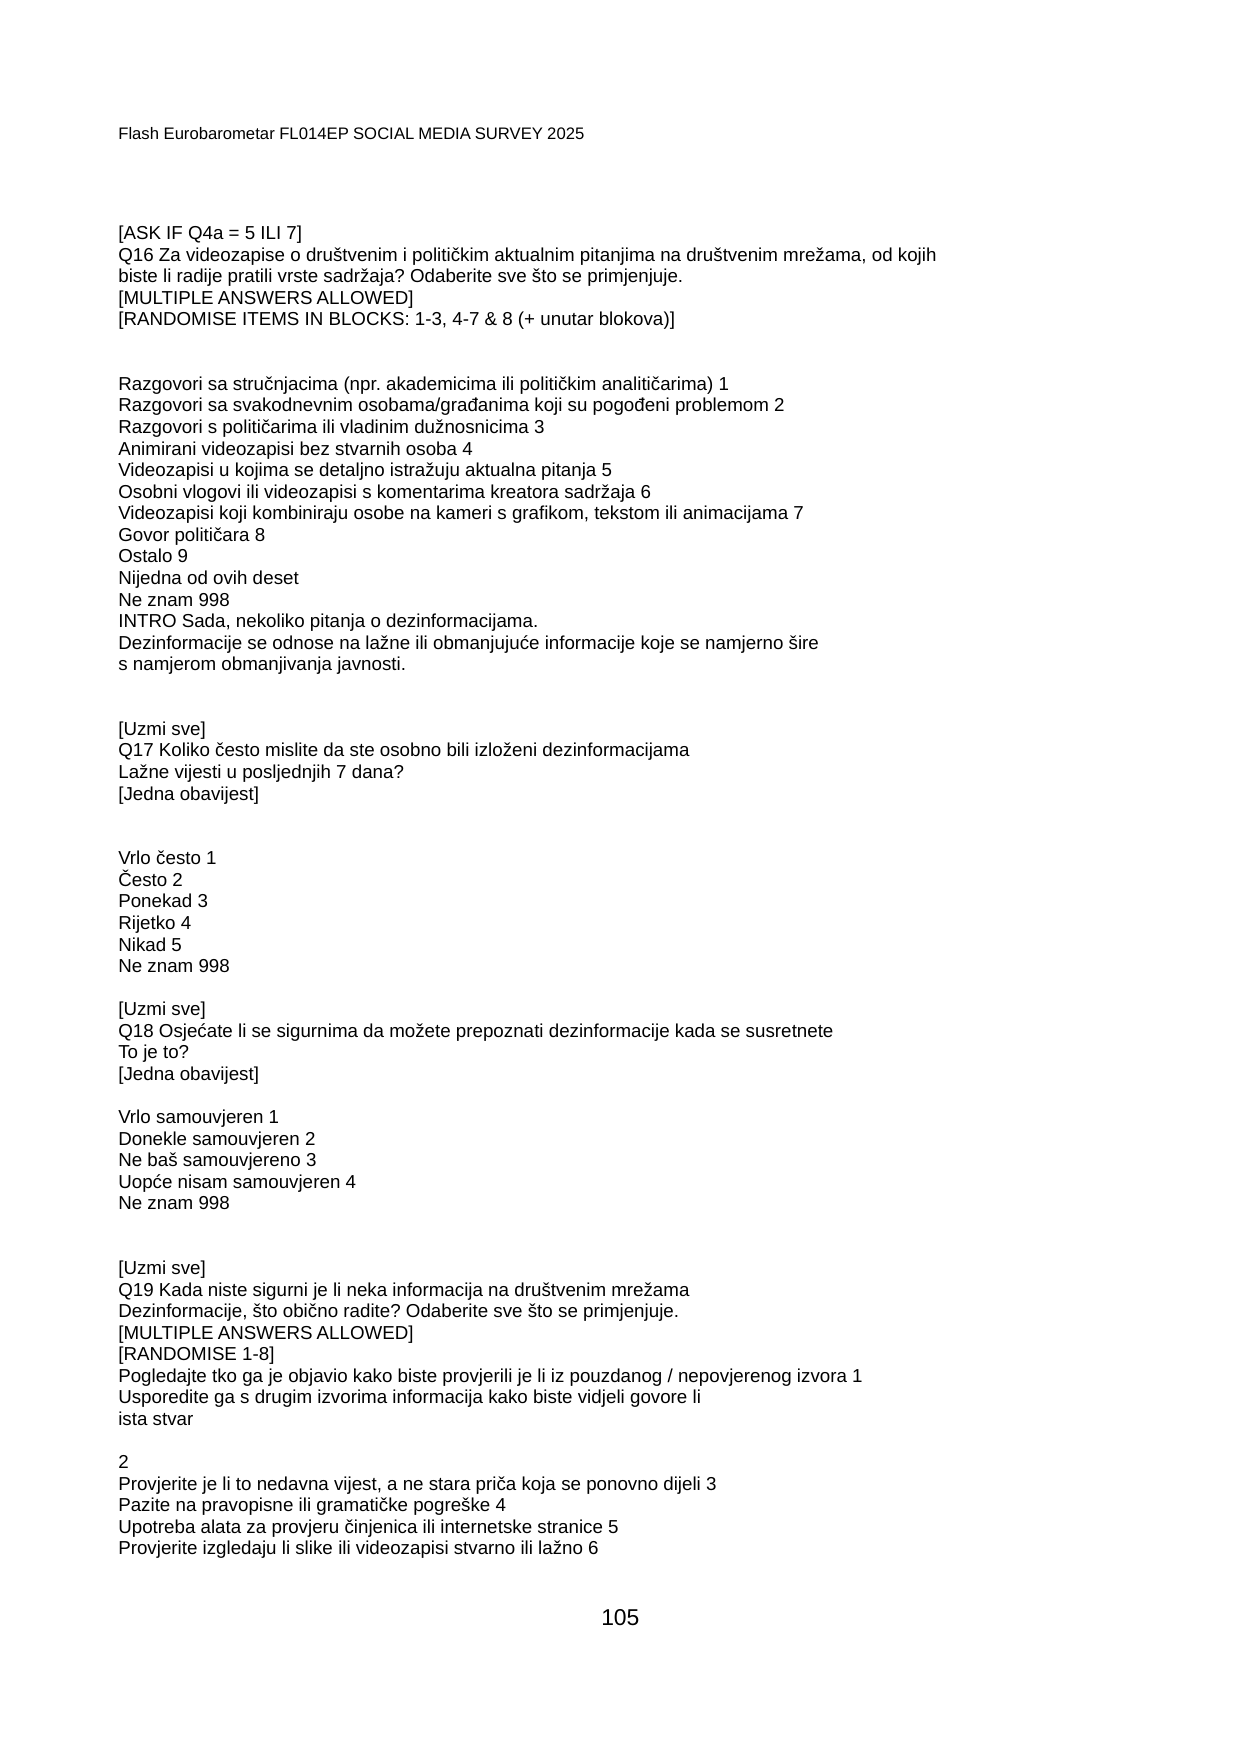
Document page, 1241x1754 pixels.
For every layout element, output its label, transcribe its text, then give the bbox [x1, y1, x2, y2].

text INTRO Sada, nekoliko pitanja o dezinformacijama. [118, 610, 1122, 631]
text Q17 Koliko često mislite da ste osobno bili izloženi dezinformacijama [118, 739, 1122, 761]
text Uopće nisam samouvjeren 4 [118, 1171, 1122, 1192]
text Rijetko 4 [118, 912, 1122, 933]
text Usporedite ga s drugim izvorima informacija kako biste vidjeli govore li [118, 1386, 1122, 1408]
text Ostalo 9 [118, 545, 1122, 567]
text [RANDOMISE ITEMS IN BLOCKS: 1-3, 4-7 & 8 (+ unutar blokova)] [118, 308, 1122, 329]
text Govor političara 8 [118, 524, 1122, 545]
text Vrlo često 1 [118, 847, 1122, 869]
text To je to? [118, 1041, 1122, 1063]
text [Uzmi sve] [118, 998, 1122, 1019]
text Donekle samouvjeren 2 [118, 1127, 1122, 1149]
text Upotreba alata za provjeru činjenica ili internetske stranice 5 [118, 1516, 1122, 1537]
text biste li radije pratili vrste sadržaja? Odaberite sve što se primjenjuje. [118, 265, 1122, 286]
text Q18 Osjećate li se sigurnima da možete prepoznati dezinformacije kada se susretnete [118, 1019, 1122, 1041]
text Q19 Kada niste sigurni je li neka informacija na društvenim mrežama [118, 1278, 1122, 1300]
text Lažne vijesti u posljednjih 7 dana? [118, 761, 1122, 782]
text [Uzmi sve] [118, 718, 1122, 739]
text ista stvar [118, 1408, 1122, 1429]
text Pogledajte tko ga je objavio kako biste provjerili je li iz pouzdanog / nepovjerenog izvora 1 [118, 1364, 1122, 1386]
text Ne znam 998 [118, 1192, 1122, 1214]
text Ne znam 998 [118, 588, 1122, 610]
text Dezinformacije, što obično radite? Odaberite sve što se primjenjuje. [118, 1300, 1122, 1321]
text 2 [118, 1451, 1122, 1472]
text Pazite na pravopisne ili gramatičke pogreške 4 [118, 1494, 1122, 1516]
text Nijedna od ovih deset [118, 567, 1122, 588]
text Animirani videozapisi bez stvarnih osoba 4 [118, 437, 1122, 459]
text Q16 Za videozapise o društvenim i političkim aktualnim pitanjima na društvenim mrežama, od kojih [118, 243, 1122, 265]
text Provjerite je li to nedavna vijest, a ne stara priča koja se ponovno dijeli 3 [118, 1472, 1122, 1494]
text Dezinformacije se odnose na lažne ili obmanjujuće informacije koje se namjerno šire [118, 631, 1122, 653]
text [MULTIPLE ANSWERS ALLOWED] [118, 286, 1122, 308]
text [RANDOMISE 1-8] [118, 1343, 1122, 1364]
text s namjerom obmanjivanja javnosti. [118, 653, 1122, 674]
text Često 2 [118, 869, 1122, 890]
text Vrlo samouvjeren 1 [118, 1106, 1122, 1127]
text Razgovori sa stručnjacima (npr. akademicima ili političkim analitičarima) 1 [118, 373, 1122, 394]
text [MULTIPLE ANSWERS ALLOWED] [118, 1321, 1122, 1343]
text Osobni vlogovi ili videozapisi s komentarima kreatora sadržaja 6 [118, 481, 1122, 502]
text Videozapisi u kojima se detaljno istražuju aktualna pitanja 5 [118, 459, 1122, 481]
text Provjerite izgledaju li slike ili videozapisi stvarno ili lažno 6 [118, 1537, 1122, 1559]
text [Jedna obavijest] [118, 782, 1122, 804]
text Ponekad 3 [118, 890, 1122, 912]
text Ne znam 998 [118, 955, 1122, 976]
text [Jedna obavijest] [118, 1063, 1122, 1084]
text [ASK IF Q4a = 5 ILI 7] [118, 222, 1122, 243]
text Razgovori sa svakodnevnim osobama/građanima koji su pogođeni problemom 2 [118, 394, 1122, 416]
text Nikad 5 [118, 933, 1122, 955]
text [Uzmi sve] [118, 1257, 1122, 1278]
text Razgovori s političarima ili vladinim dužnosnicima 3 [118, 416, 1122, 437]
text Ne baš samouvjereno 3 [118, 1149, 1122, 1171]
text Videozapisi koji kombiniraju osobe na kameri s grafikom, tekstom ili animacijama 7 [118, 502, 1122, 524]
